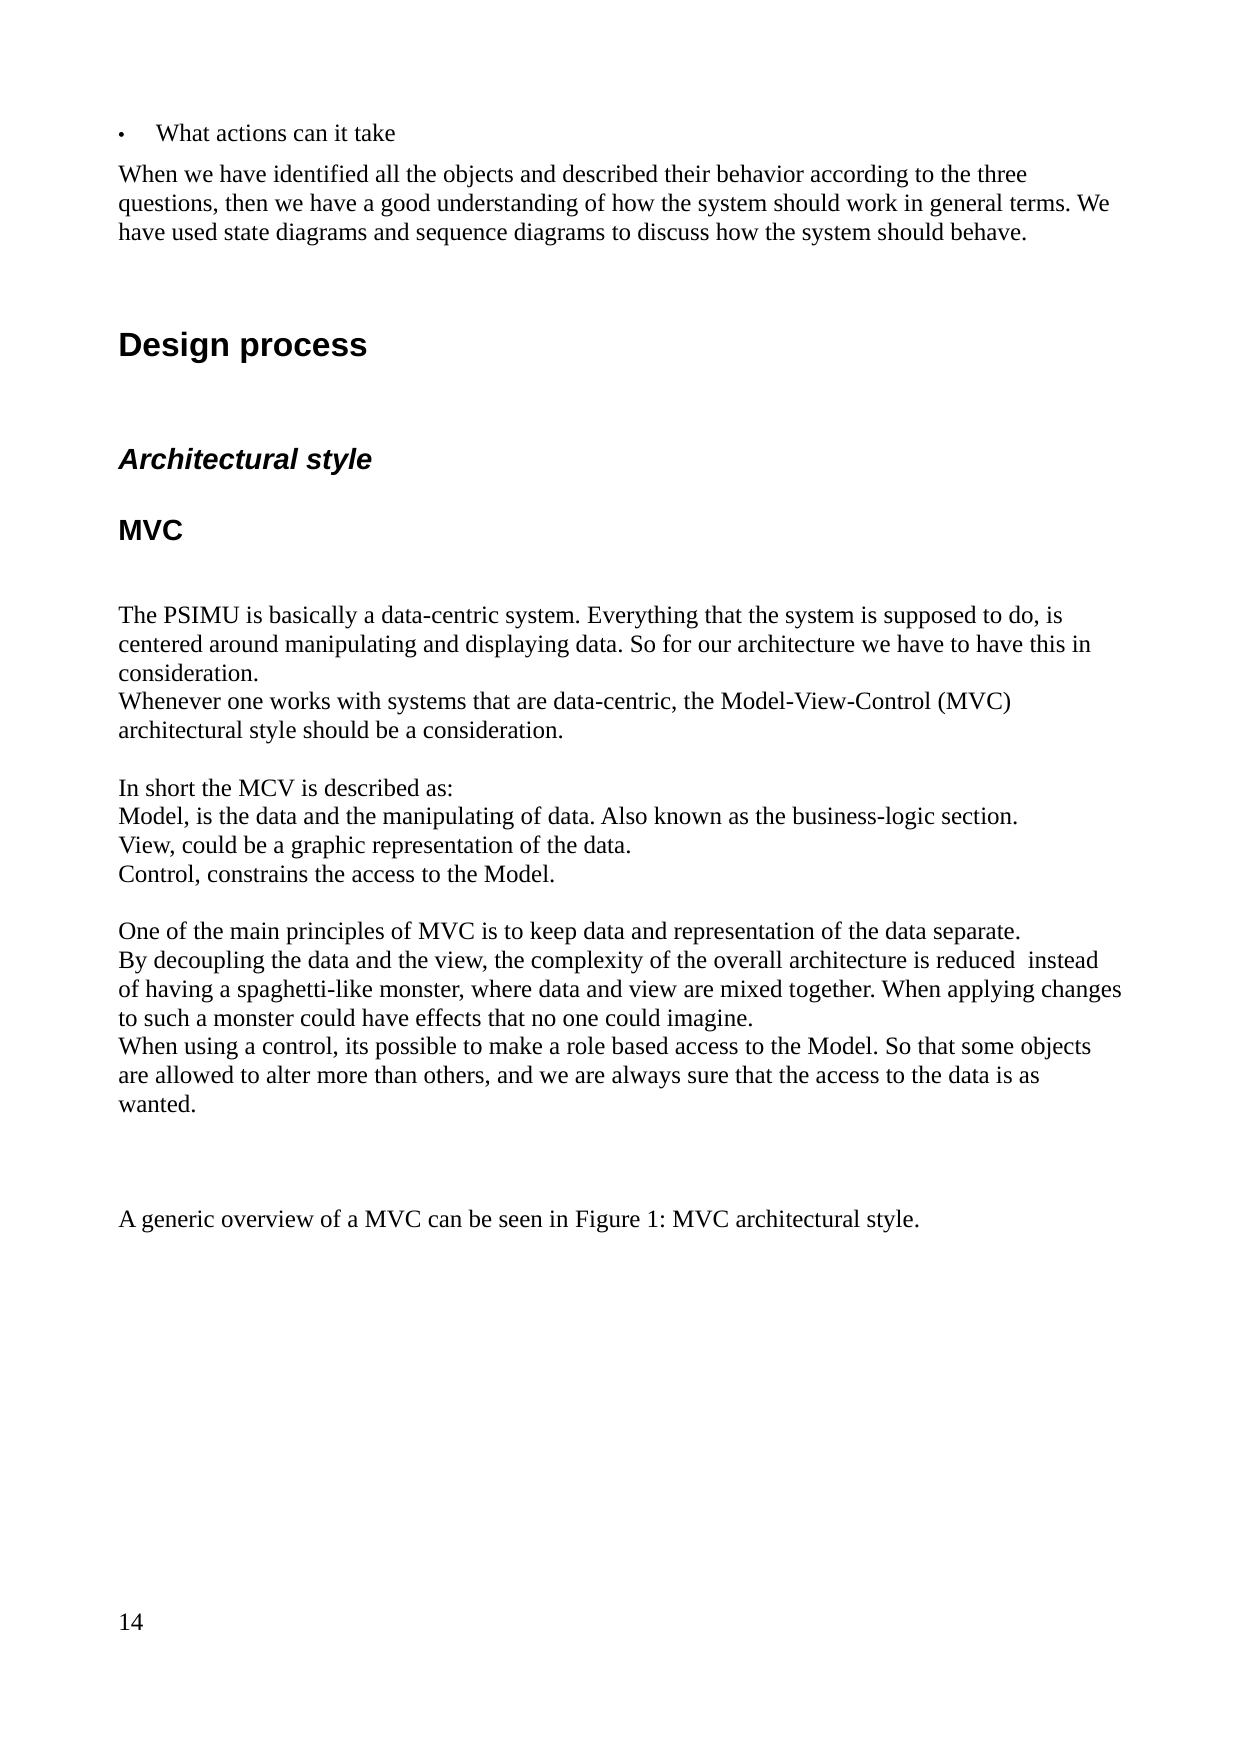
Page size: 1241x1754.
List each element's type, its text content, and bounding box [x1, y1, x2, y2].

text In short the MCV is described as: [118, 773, 1122, 801]
subtitle Design process [118, 324, 1122, 363]
text Whenever one works with systems that are data-centric, the Model-View-Control (MVC) architectural style should be a consideration. [118, 686, 1122, 744]
text The PSIMU is basically a data-centric system. Everything that the system is supposed to do, is centered around manipulating and displaying data. So for our architecture we have to have this in consideration. [118, 600, 1122, 686]
list What actions can it take [118, 118, 1122, 147]
text Model, is the data and the manipulating of data. Also known as the business-logic section. [118, 801, 1122, 830]
text A generic overview of a MVC can be seen in Figure 1: MVC architectural style. [118, 1204, 1122, 1233]
text When using a control, its possible to make a role based access to the Model. So that some objects are allowed to alter more than others, and we are always sure that the access to the data is as wanted. [118, 1031, 1122, 1118]
text Control, constrains the access to the Model. [118, 859, 1122, 888]
text View, could be a graphic representation of the data. [118, 830, 1122, 859]
text One of the main principles of MVC is to keep data and representation of the data separate. [118, 916, 1122, 945]
text By decoupling the data and the view, the complexity of the overall architecture is reduced instead of having a spaghetti-like monster, where data and view are mixed together. When applying changes to such a monster could have effects that no one could imagine. [118, 945, 1122, 1031]
subtitle MVC [118, 513, 1122, 546]
text When we have identified all the objects and described their behavior according to the three questions, then we have a good understanding of how the system should work in general terms. We have used state diagrams and sequence diagrams to discuss how the system should behave. [118, 159, 1122, 246]
subtitle Architectural style [118, 442, 1122, 475]
